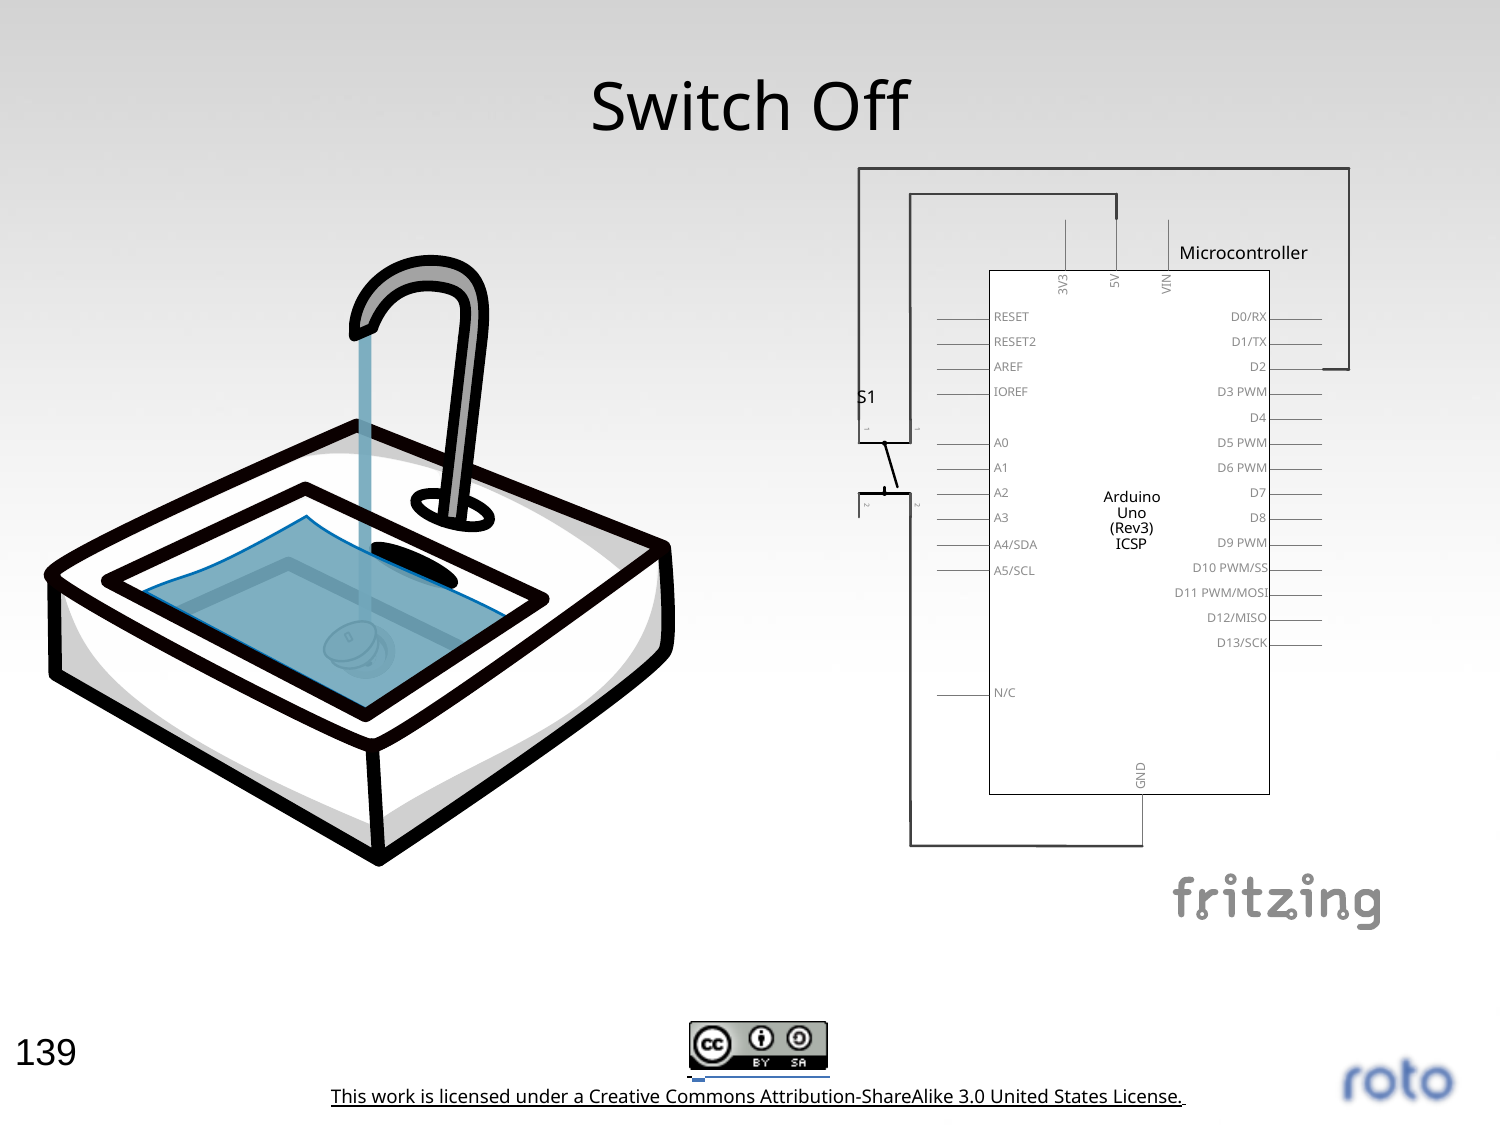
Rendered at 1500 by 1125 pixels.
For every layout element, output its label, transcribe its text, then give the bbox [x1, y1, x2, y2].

picture [0, 0, 1500, 1125]
title Switch Off [112, 49, 1388, 238]
